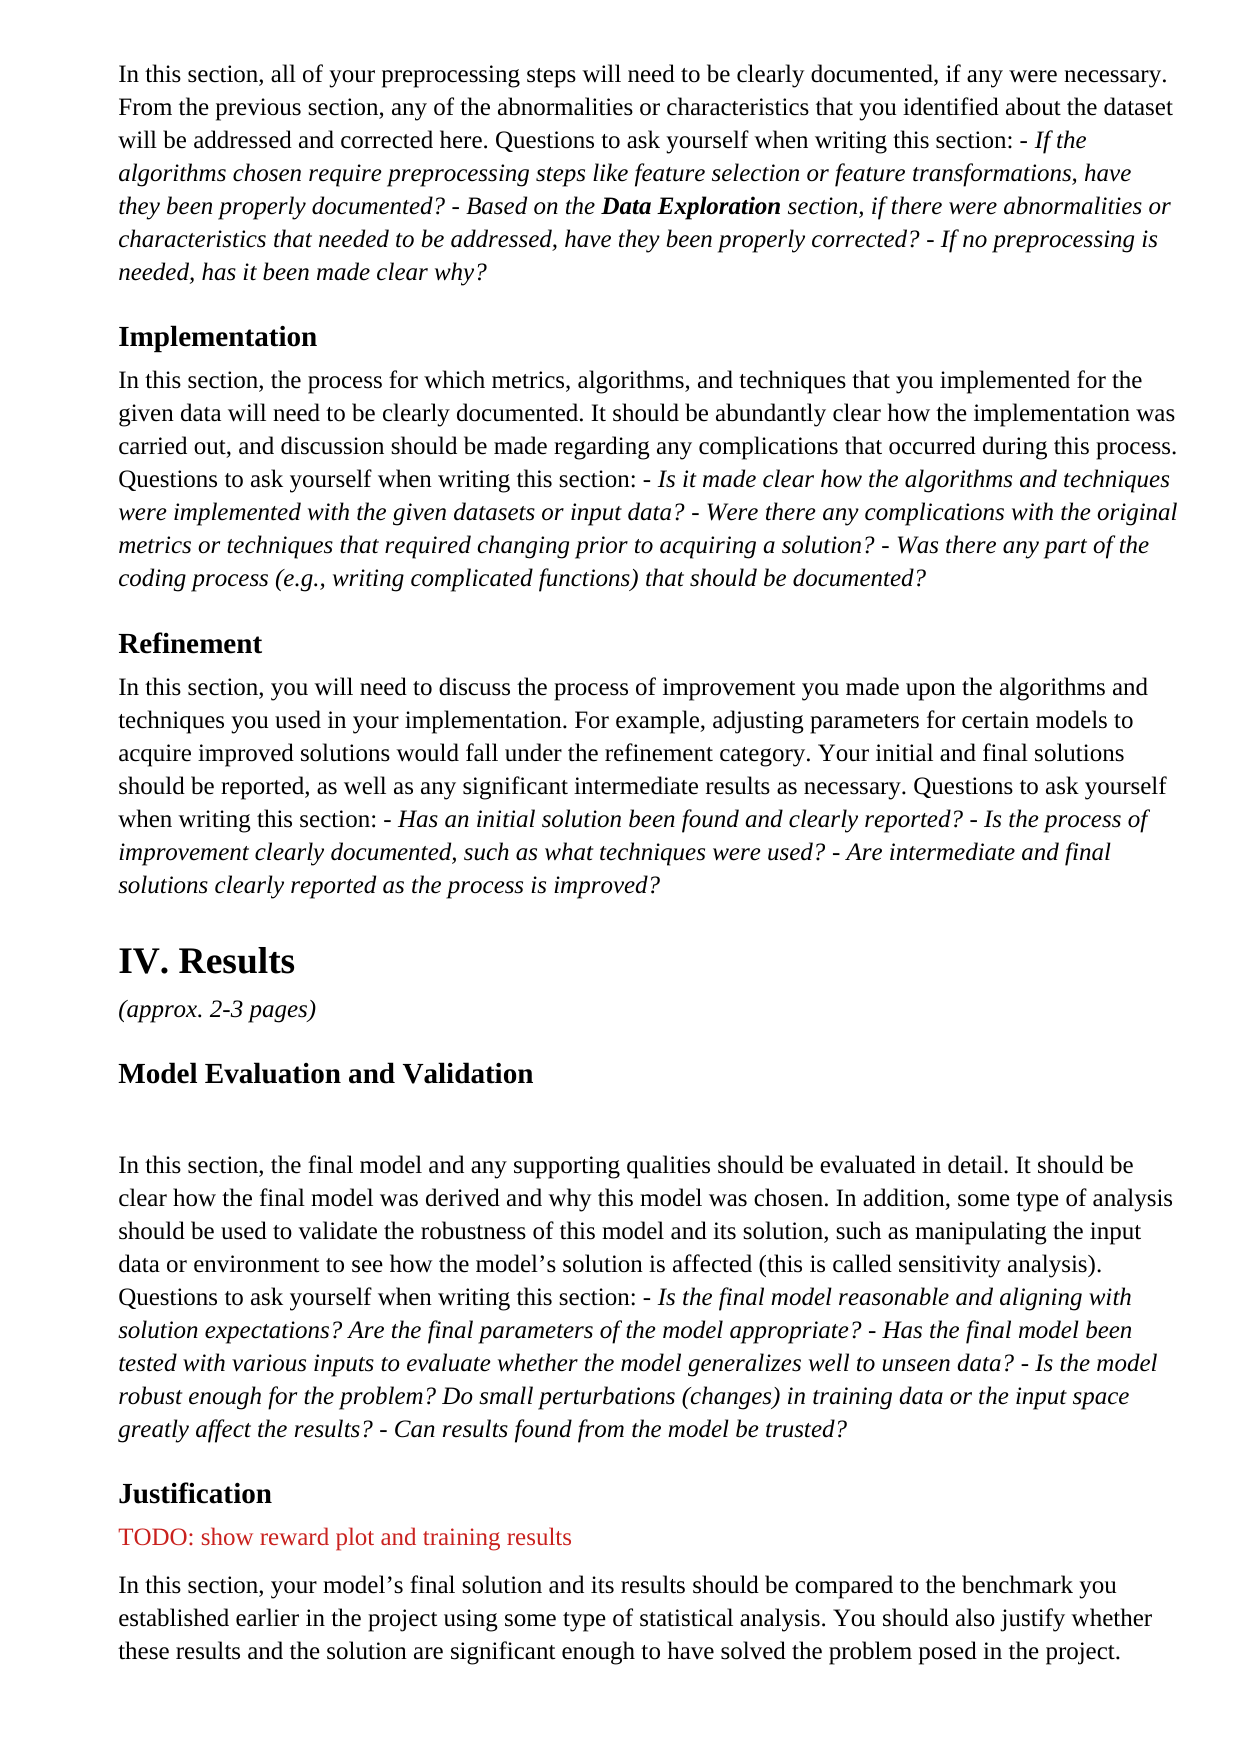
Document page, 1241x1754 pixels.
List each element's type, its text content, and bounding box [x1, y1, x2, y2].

text In this section, the process for which metrics, algorithms, and techniques that you implemented for the given data will need to be clearly documented. It should be abundantly clear how the implementation was carried out, and discussion should be made regarding any complications that occurred during this process. Questions to ask yourself when writing this section: - Is it made clear how the algorithms and techniques were implemented with the given datasets or input data? - Were there any complications with the original metrics or techniques that required changing prior to acquiring a solution? - Was there any part of the coding process (e.g., writing complicated functions) that should be documented? [118, 365, 1181, 592]
subtitle Implementation [118, 319, 1181, 353]
subtitle Model Evaluation and Validation [118, 1056, 1181, 1090]
text TODO: show reward plot and training results [118, 1522, 1181, 1551]
text In this section, you will need to discuss the process of improvement you made upon the algorithms and techniques you used in your implementation. For example, adjusting parameters for certain models to acquire improved solutions would fall under the refinement category. Your initial and final solutions should be reported, as well as any significant intermediate results as necessary. Questions to ask yourself when writing this section: - Has an initial solution been found and clearly reported? - Is the process of improvement clearly documented, such as what techniques were used? - Are intermediate and final solutions clearly reported as the process is improved? [118, 672, 1181, 899]
text In this section, your model’s final solution and its results should be compared to the benchmark you established earlier in the project using some type of statistical analysis. You should also justify whether these results and the solution are significant enough to have solved the problem posed in the project. [118, 1570, 1181, 1664]
text In this section, the final model and any supporting qualities should be evaluated in detail. It should be clear how the final model was derived and why this model was chosen. In addition, some type of analysis should be used to validate the robustness of this model and its solution, such as manipulating the input data or environment to see how the model’s solution is affected (this is called sensitivity analysis). Questions to ask yourself when writing this section: - Is the final model reasonable and aligning with solution expectations? Are the final parameters of the model appropriate? - Has the final model been tested with various inputs to evaluate whether the model generalizes well to unseen data? - Is the model robust enough for the problem? Do small perturbations (changes) in training data or the input space greatly affect the results? - Can results found from the model be trusted? [118, 1150, 1181, 1443]
text In this section, all of your preprocessing steps will need to be clearly documented, if any were necessary. From the previous section, any of the abnormalities or characteristics that you identified about the dataset will be addressed and corrected here. Questions to ask yourself when writing this section: - If the algorithms chosen require preprocessing steps like feature selection or feature transformations, have they been properly documented? - Based on the Data Exploration section, if there were abnormalities or characteristics that needed to be addressed, have they been properly corrected? - If no preprocessing is needed, has it been made clear why? [118, 59, 1181, 286]
subtitle Refinement [118, 626, 1181, 659]
subtitle IV. Results [118, 938, 1181, 981]
text (approx. 2-3 pages) [118, 994, 1181, 1023]
subtitle Justification [118, 1476, 1181, 1510]
